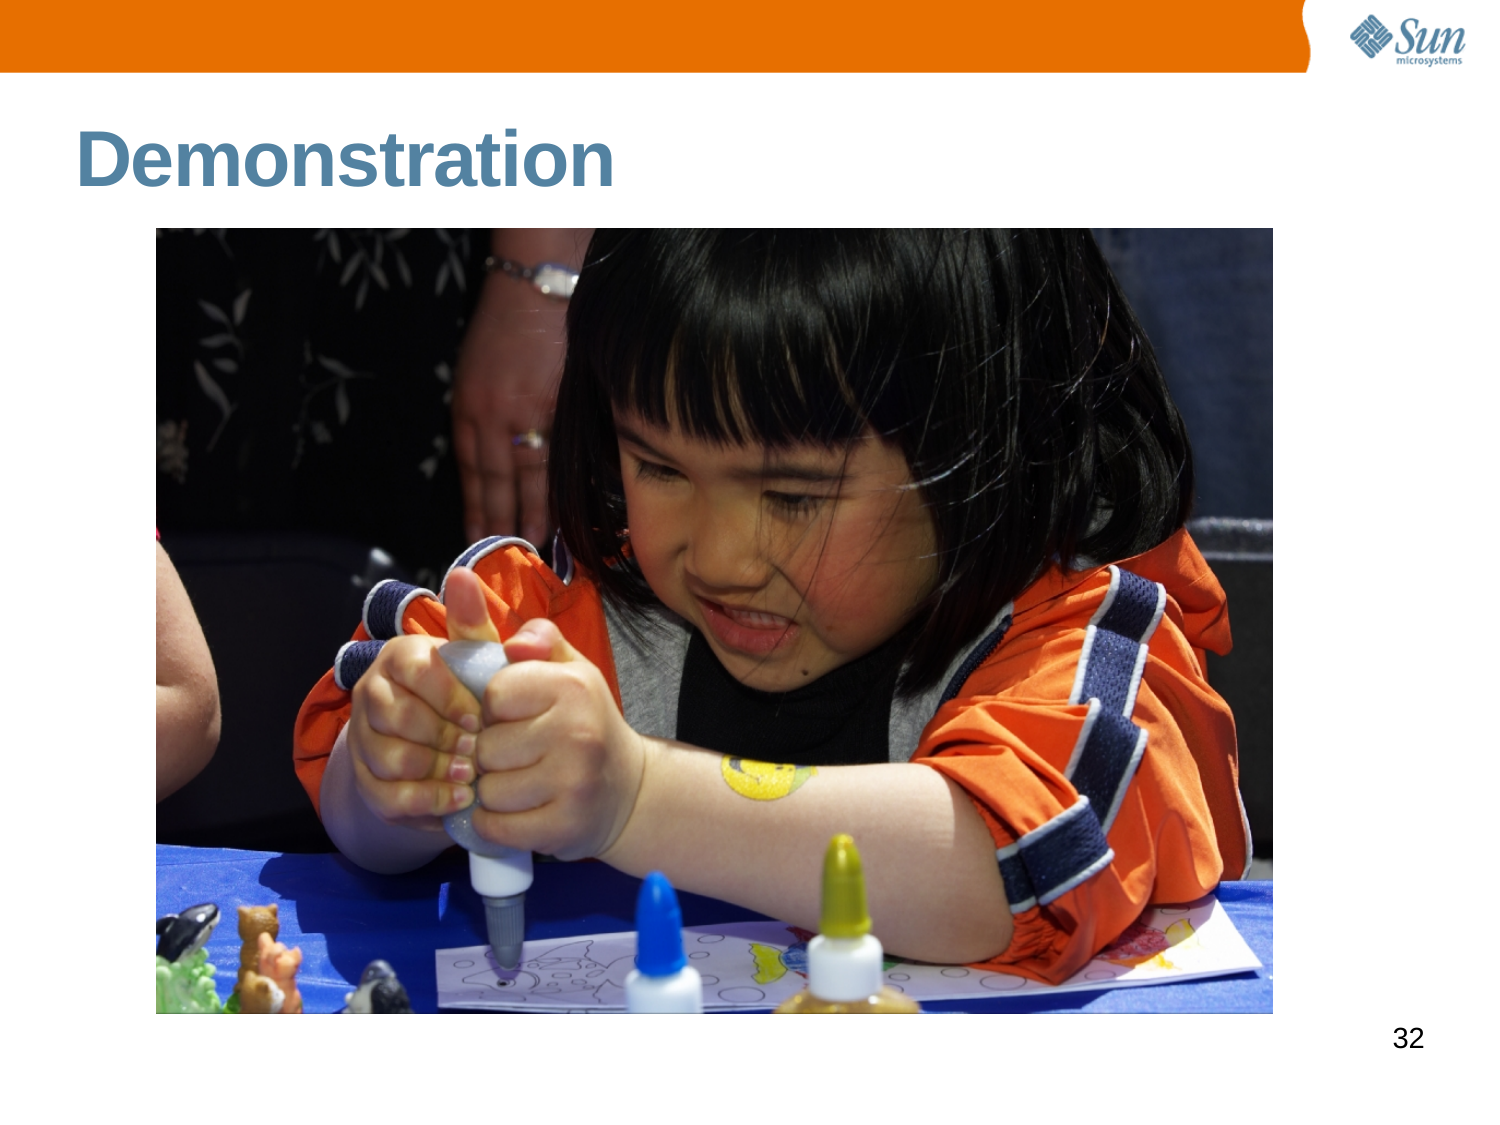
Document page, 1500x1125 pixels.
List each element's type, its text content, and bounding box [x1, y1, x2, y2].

picture [0, 0, 1500, 75]
title Demonstration [75, 122, 1438, 228]
picture [156, 228, 1273, 1014]
